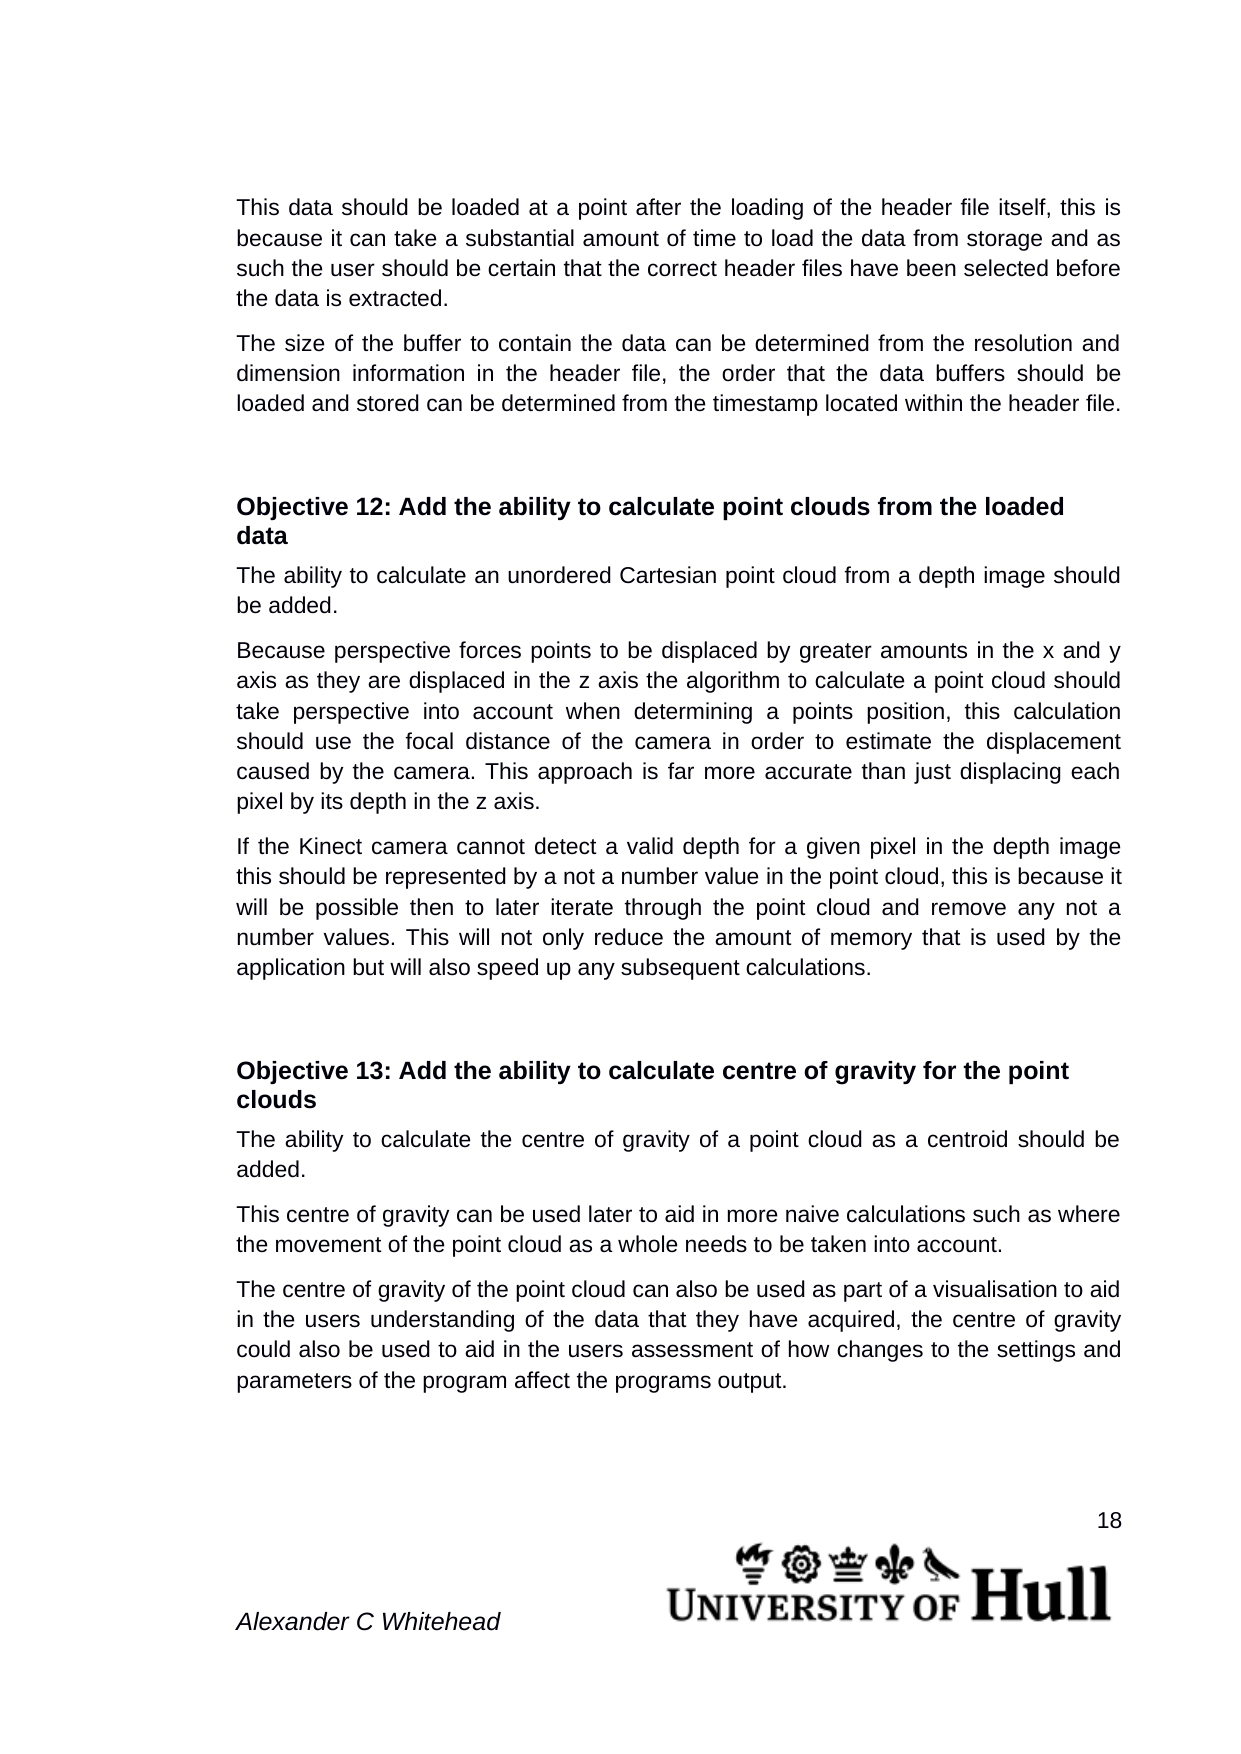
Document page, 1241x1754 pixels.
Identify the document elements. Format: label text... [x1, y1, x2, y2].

text This data should be loaded at a point after the loading of the header file itself, this is because it can take a substantial amount of time to load the data from storage and as such the user should be certain that the correct header files have been selected before the data is extracted. [236, 194, 1122, 311]
text The size of the buffer to contain the data can be determined from the resolution and dimension information in the header file, the order that the data buffers should be loaded and stored can be determined from the timestamp located within the header file. [236, 330, 1122, 417]
text This centre of gravity can be used later to aid in more naive calculations such as where the movement of the point cloud as a whole needs to be taken into account. [236, 1201, 1122, 1258]
text Because perspective forces points to be displaced by greater amounts in the x and y axis as they are displaced in the z axis the algorithm to calculate a point cloud should take perspective into account when determining a points position, this calculation should use the focal distance of the camera in order to estimate the displacement caused by the camera. This approach is far more accurate than just displacing each pixel by its depth in the z axis. [236, 637, 1122, 815]
picture [660, 1533, 1120, 1631]
text The centre of gravity of the point cloud can also be used as part of a visualisation to aid in the users understanding of the data that they have acquired, the centre of gravity could also be used to aid in the users assessment of how changes to the settings and parameters of the program affect the programs output. [236, 1276, 1122, 1393]
text The ability to calculate an unordered Cartesian point cloud from a depth image should be added. [236, 562, 1122, 619]
text The ability to calculate the centre of gravity of a point cloud as a centroid should be added. [236, 1126, 1122, 1183]
text If the Kinect camera cannot detect a valid depth for a given pixel in the depth image this should be represented by a not a number value in the point cloud, this is because it will be possible then to later iterate through the point cloud and remove any not a number values. This will not only reduce the amount of memory that is used by the application but will also speed up any subsequent calculations. [236, 833, 1122, 980]
subtitle Objective 12: Add the ability to calculate point clouds from the loaded data [236, 492, 1122, 550]
subtitle Objective 13: Add the ability to calculate centre of gravity for the point clouds [236, 1056, 1122, 1113]
